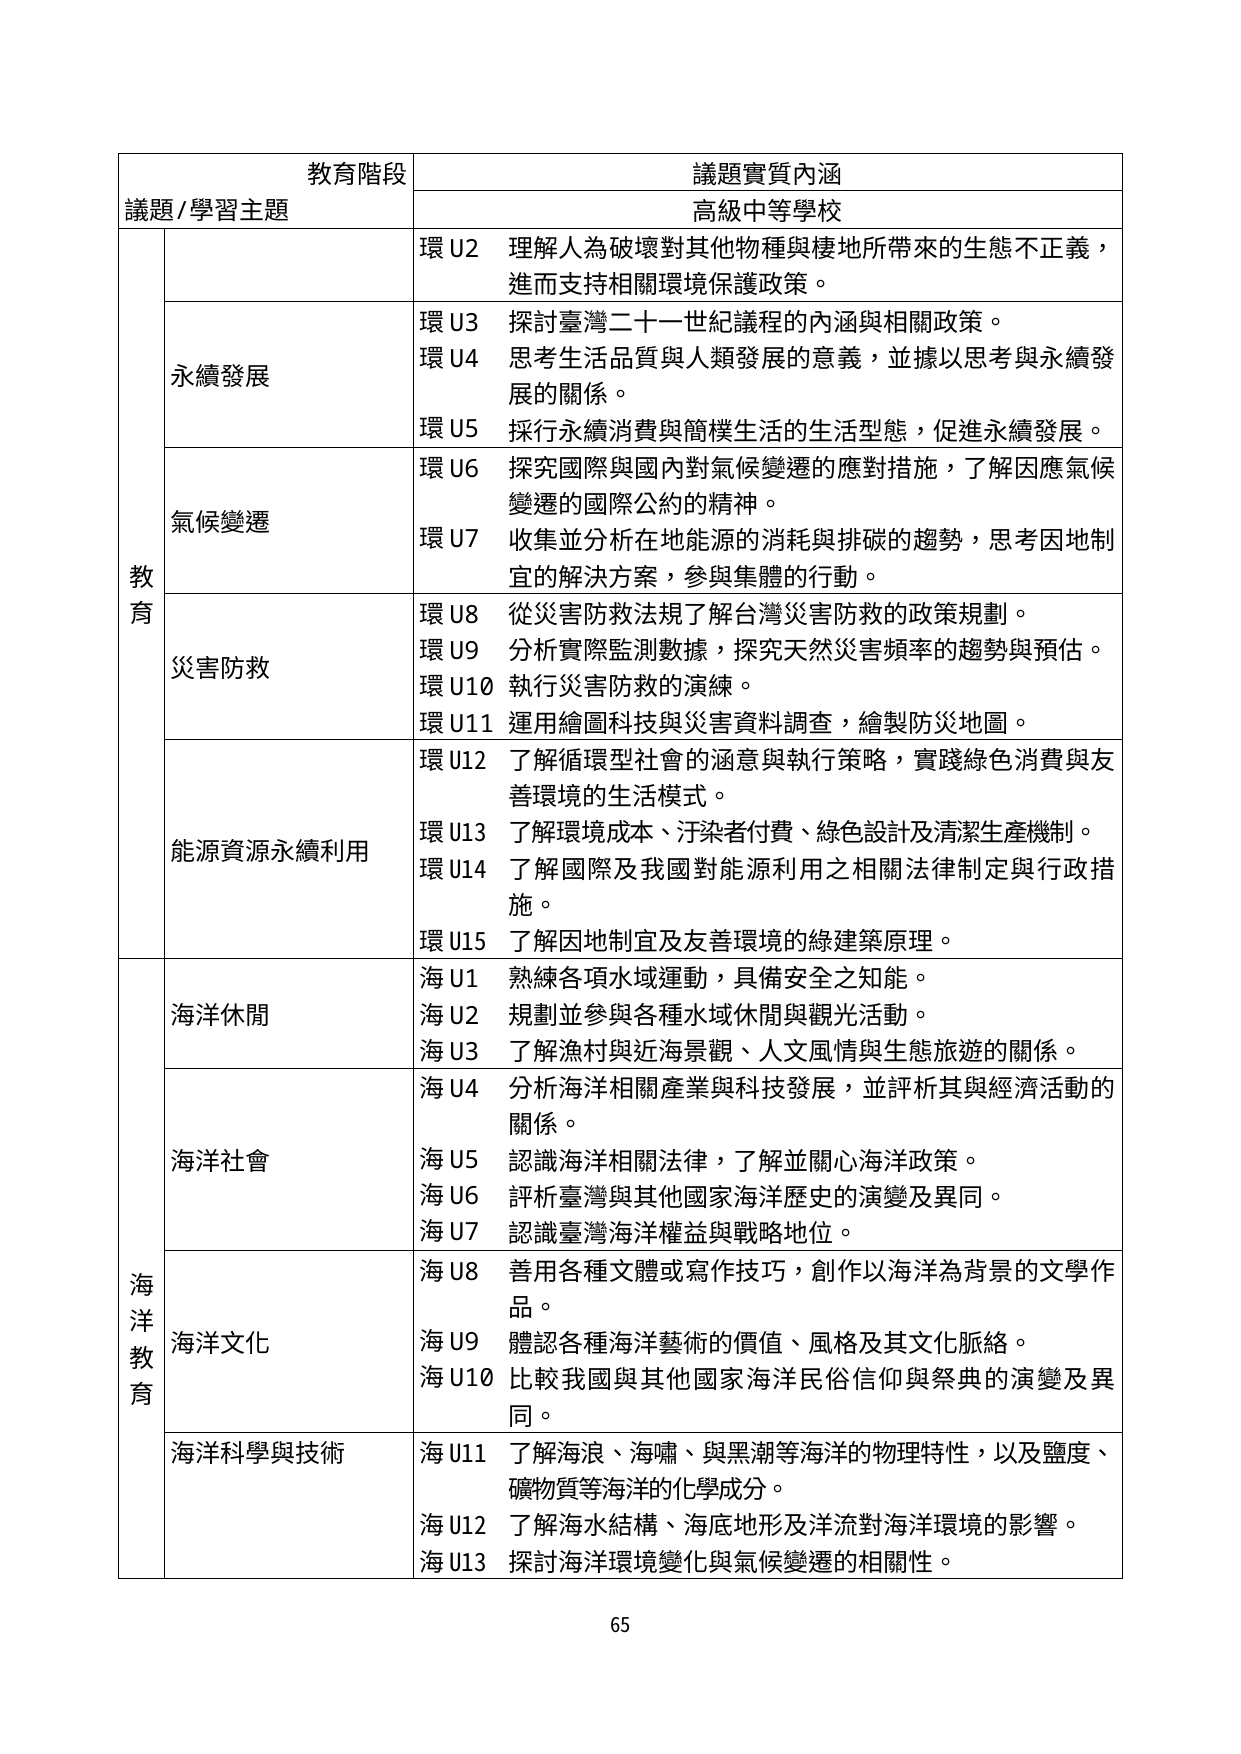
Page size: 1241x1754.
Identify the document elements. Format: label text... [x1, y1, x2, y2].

table_cell 高級中等學校 [414, 191, 1122, 228]
table_cell 了解海浪、海嘯、與黑潮等海洋的物理特性，以及鹽度、礦物質等海洋的化學成分。 了解海水結構、海底地形及洋流對海洋環境的影響。 探討海洋環境變化與氣候變遷的相關性。 [502, 1433, 1122, 1578]
table_cell 海U11 海U12 海U13 [414, 1433, 502, 1578]
table_cell 海洋教育 [119, 959, 164, 1578]
table_cell 了解循環型社會的涵意與執行策略，實踐綠色消費與友善環境的生活模式。 了解環境成本、汙染者付費、綠色設計及清潔生產機制。 了解國際及我國對能源利用之相關法律制定與行政措施。 了解因地制宜及友善環境的綠建築原理。 [502, 740, 1122, 958]
table_cell 環U6 環U7 [414, 448, 502, 593]
table_cell [165, 229, 413, 301]
table_cell 探討臺灣二十一世紀議程的內涵與相關政策。 思考生活品質與人類發展的意義，並據以思考與永續發展的關係。 採行永續消費與簡樸生活的生活型態，促進永續發展。 [502, 302, 1122, 447]
table_cell 永續發展 [165, 302, 413, 447]
table_cell 海洋休閒 [165, 959, 413, 1068]
table_cell 能源資源永續利用 [165, 740, 413, 958]
table_cell 海洋科學與技術 [165, 1433, 413, 1578]
table_cell 探究國際與國內對氣候變遷的應對措施，了解因應氣候變遷的國際公約的精神。 收集並分析在地能源的消耗與排碳的趨勢，思考因地制宜的解決方案，參與集體的行動。 [502, 448, 1122, 593]
table_cell 氣候變遷 [165, 448, 413, 593]
table_header 議題實質內涵 [414, 154, 1122, 190]
table_cell 海U8 海U9 海U10 [414, 1251, 502, 1432]
table_cell 環U2 [414, 229, 502, 301]
table_cell 熟練各項水域運動，具備安全之知能。 規劃並參與各種水域休閒與觀光活動。 了解漁村與近海景觀、人文風情與生態旅遊的關係。 [502, 959, 1122, 1068]
table_cell 善用各種文體或寫作技巧，創作以海洋為背景的文學作品。 體認各種海洋藝術的價值、風格及其文化脈絡。 比較我國與其他國家海洋民俗信仰與祭典的演變及異同。 [502, 1251, 1122, 1432]
table_cell 理解人為破壞對其他物種與棲地所帶來的生態不正義，進而支持相關環境保護政策。 [502, 229, 1122, 301]
table_cell 海洋文化 [165, 1251, 413, 1432]
table_cell 災害防救 [165, 594, 413, 739]
table_cell 從災害防救法規了解台灣災害防救的政策規劃。 分析實際監測數據，探究天然災害頻率的趨勢與預估。 執行災害防救的演練。 運用繪圖科技與災害資料調查，繪製防災地圖。 [502, 594, 1122, 739]
table_cell 環U3 環U4 環U5 [414, 302, 502, 447]
table_cell 海U4 海U5 海U6 海U7 [414, 1069, 502, 1250]
table_cell 教育 [119, 229, 164, 958]
table_cell 海U1 海U2 海U3 [414, 959, 502, 1068]
table_cell 環U12 環U13 環U14 環U15 [414, 740, 502, 958]
table_cell 海洋社會 [165, 1069, 413, 1250]
table_cell 分析海洋相關產業與科技發展，並評析其與經濟活動的關係。 認識海洋相關法律，了解並關心海洋政策。 評析臺灣與其他國家海洋歷史的演變及異同。 認識臺灣海洋權益與戰略地位。 [502, 1069, 1122, 1250]
table_cell 環U8 環U9 環U10 環U11 [414, 594, 502, 739]
table_header 教育階段 議題/學習主題 [119, 154, 413, 228]
